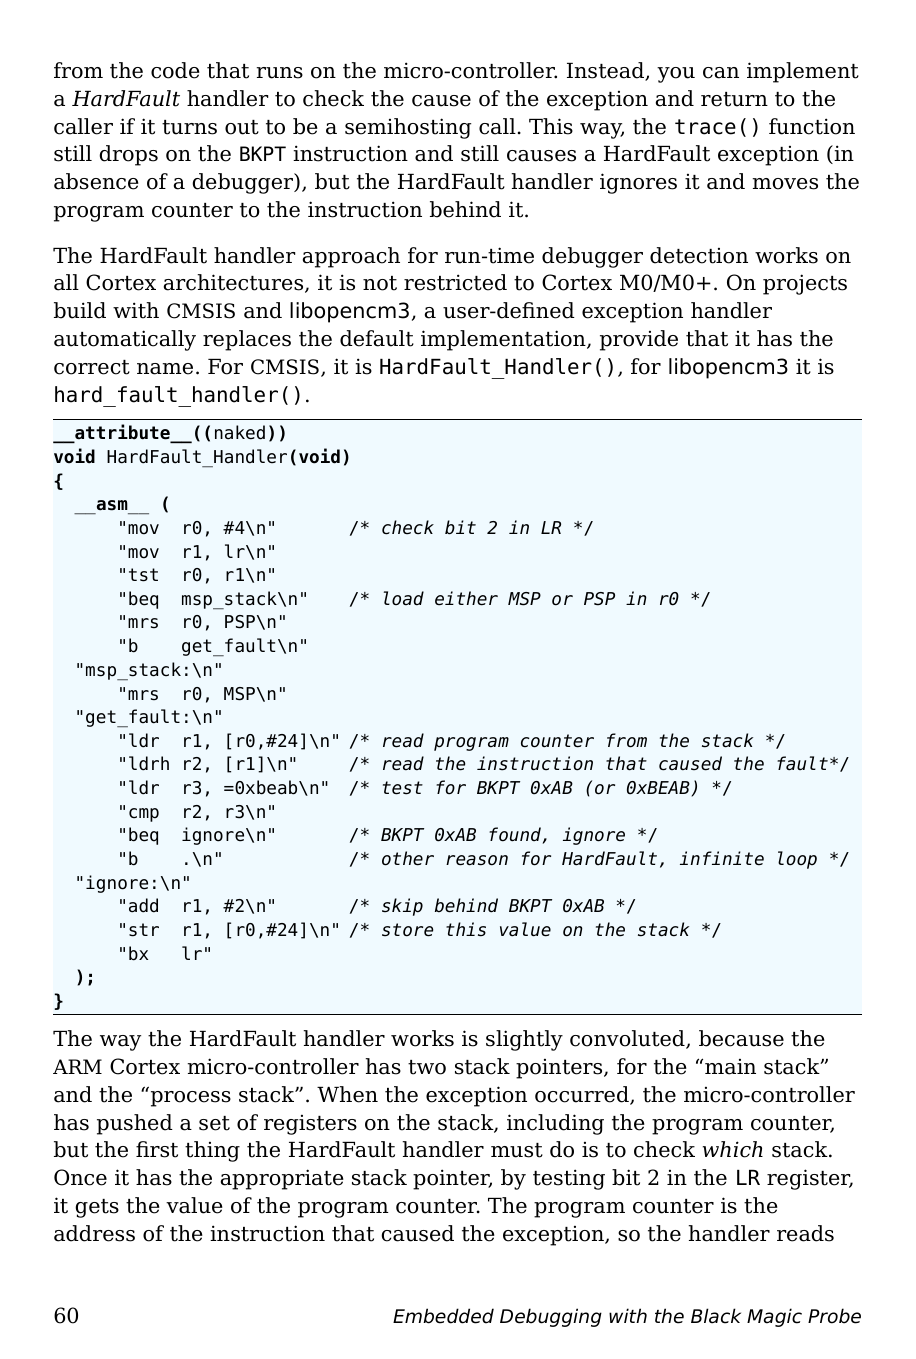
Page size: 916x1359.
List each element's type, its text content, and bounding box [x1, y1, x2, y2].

text "msp_stack:\n" [53, 656, 862, 679]
text "ldr r3, =0xbeab\n" /* test for BKPT 0xAB (or 0xBEAB) */ [53, 774, 862, 798]
text "str r1, [r0,#24]\n" /* store this value on the stack */ [53, 916, 862, 939]
text "get_fault:\n" [53, 703, 862, 727]
text "bx lr" [53, 939, 862, 963]
text "ldr r1, [r0,#24]\n" /* read program counter from the stack */ [53, 727, 862, 750]
text "mrs r0, MSP\n" [53, 679, 862, 703]
text __asm__ ( [53, 490, 862, 514]
text ); [53, 963, 862, 987]
text "beq msp_stack\n" /* load either MSP or PSP in r0 */ [53, 585, 862, 608]
text The HardFault handler approach for run-time debugger detection works on all Cortex architectures, it is not restricted to Cortex M0/M0+. On projects build with CMSIS and libopencm3, a user-defined exception handler automatically replaces the default implementation, provide that it has the correct name. For CMSIS, it is HardFault_Handler(), for libopencm3 it is hard_fault_handler(). [53, 244, 862, 407]
text "ldrh r2, [r1]\n" /* read the instruction that caused the fault*/ [53, 750, 862, 774]
text from the code that runs on the micro-controller. Instead, you can implement a HardFault handler to check the cause of the exception and return to the caller if it turns out to be a semihosting call. This way, the trace() function still drops on the BKPT instruction and still causes a HardFault exception (in absence of a debugger), but the HardFault handler ignores it and moves the program counter to the instruction behind it. [53, 59, 862, 222]
text "ignore:\n" [53, 869, 862, 892]
text "mrs r0, PSP\n" [53, 608, 862, 632]
text { [53, 467, 862, 490]
text void HardFault_Handler(void) [53, 443, 862, 467]
text "b .\n" /* other reason for HardFault, infinite loop */ [53, 845, 862, 869]
text "tst r0, r1\n" [53, 561, 862, 585]
text __attribute__((naked)) [53, 420, 862, 443]
text "beq ignore\n" /* BKPT 0xAB found, ignore */ [53, 821, 862, 845]
text "mov r0, #4\n" /* check bit 2 in LR */ [53, 514, 862, 538]
text "b get_fault\n" [53, 632, 862, 656]
text The way the HardFault handler works is slightly convoluted, because the ARM Cortex micro-controller has two stack pointers, for the “main stack” and the “process stack”. When the exception occurred, the micro-controller has pushed a set of registers on the stack, including the program counter, but the first thing the HardFault handler must do is to check which stack. Once it has the appropriate stack pointer, by testing bit 2 in the LR register, it gets the value of the program counter. The program counter is the address of the instruction that caused the exception, so the handler reads [53, 1027, 862, 1246]
text "cmp r2, r3\n" [53, 798, 862, 821]
text } [53, 987, 862, 1014]
text "add r1, #2\n" /* skip behind BKPT 0xAB */ [53, 892, 862, 916]
text "mov r1, lr\n" [53, 538, 862, 561]
